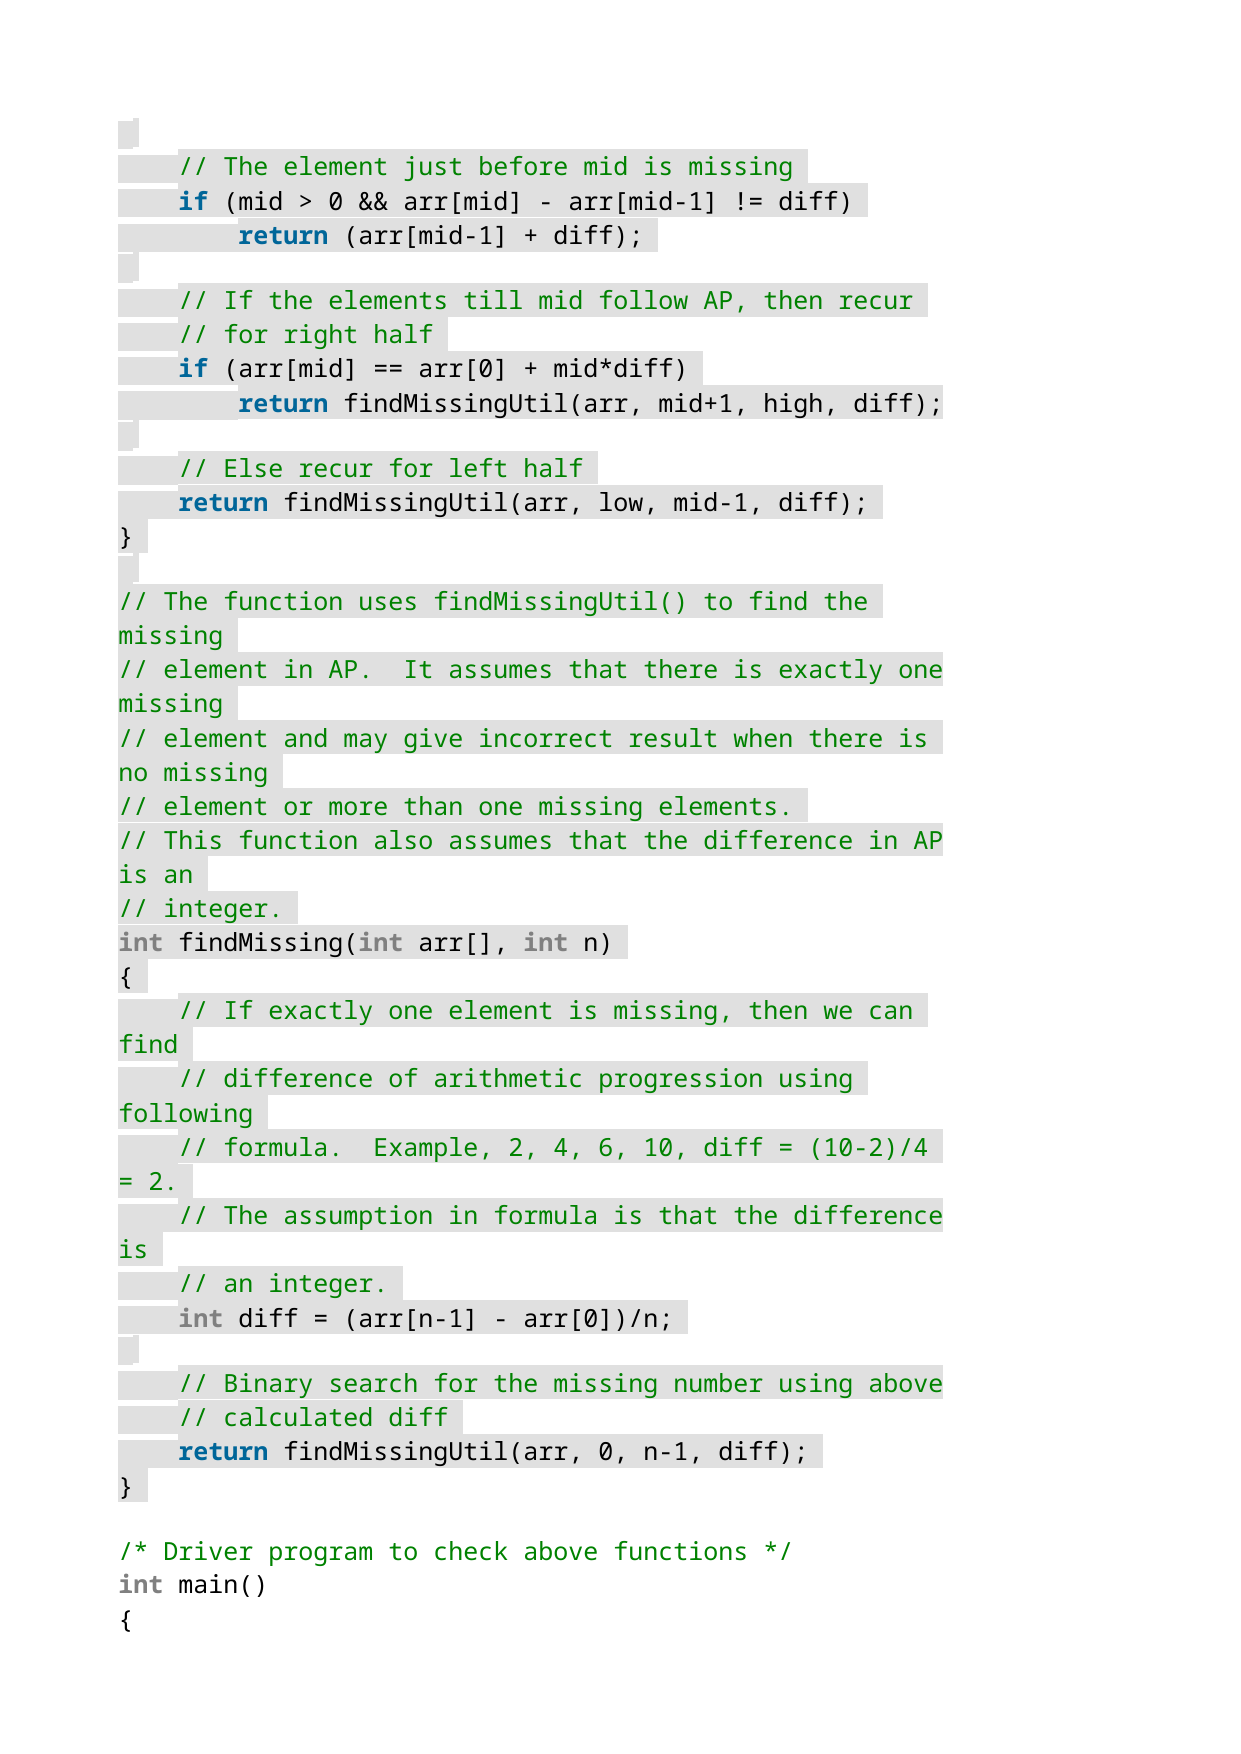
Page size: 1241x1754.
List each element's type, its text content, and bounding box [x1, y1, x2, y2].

table_header // The element just before mid is missing if (mid > 0 && arr[mid] - arr[mid-1] != diff) return (arr[mid-1] + diff); // If the elements till mid follow AP, then recur // for right half if (arr[mid] == arr[0] + mid*diff) return findMissingUtil(arr, mid+1, high, diff); // Else recur for left half return findMissingUtil(arr, low, mid-1, diff); } // The function uses findMissingUtil() to find the missing // element in AP. It assumes that there is exactly one missing // element and may give incorrect result when there is no missing // element or more than one missing elements. // This function also assumes that the difference in AP is an // integer. int findMissing(int arr[], int n) { // If exactly one element is missing, then we can find // difference of arithmetic progression using following // formula. Example, 2, 4, 6, 10, diff = (10-2)/4 = 2. // The assumption in formula is that the difference is // an integer. int diff = (arr[n-1] - arr[0])/n; // Binary search for the missing number using above // calculated diff return findMissingUtil(arr, 0, n-1, diff); } /* Driver program to check above functions */ int main() { [118, 118, 948, 1635]
